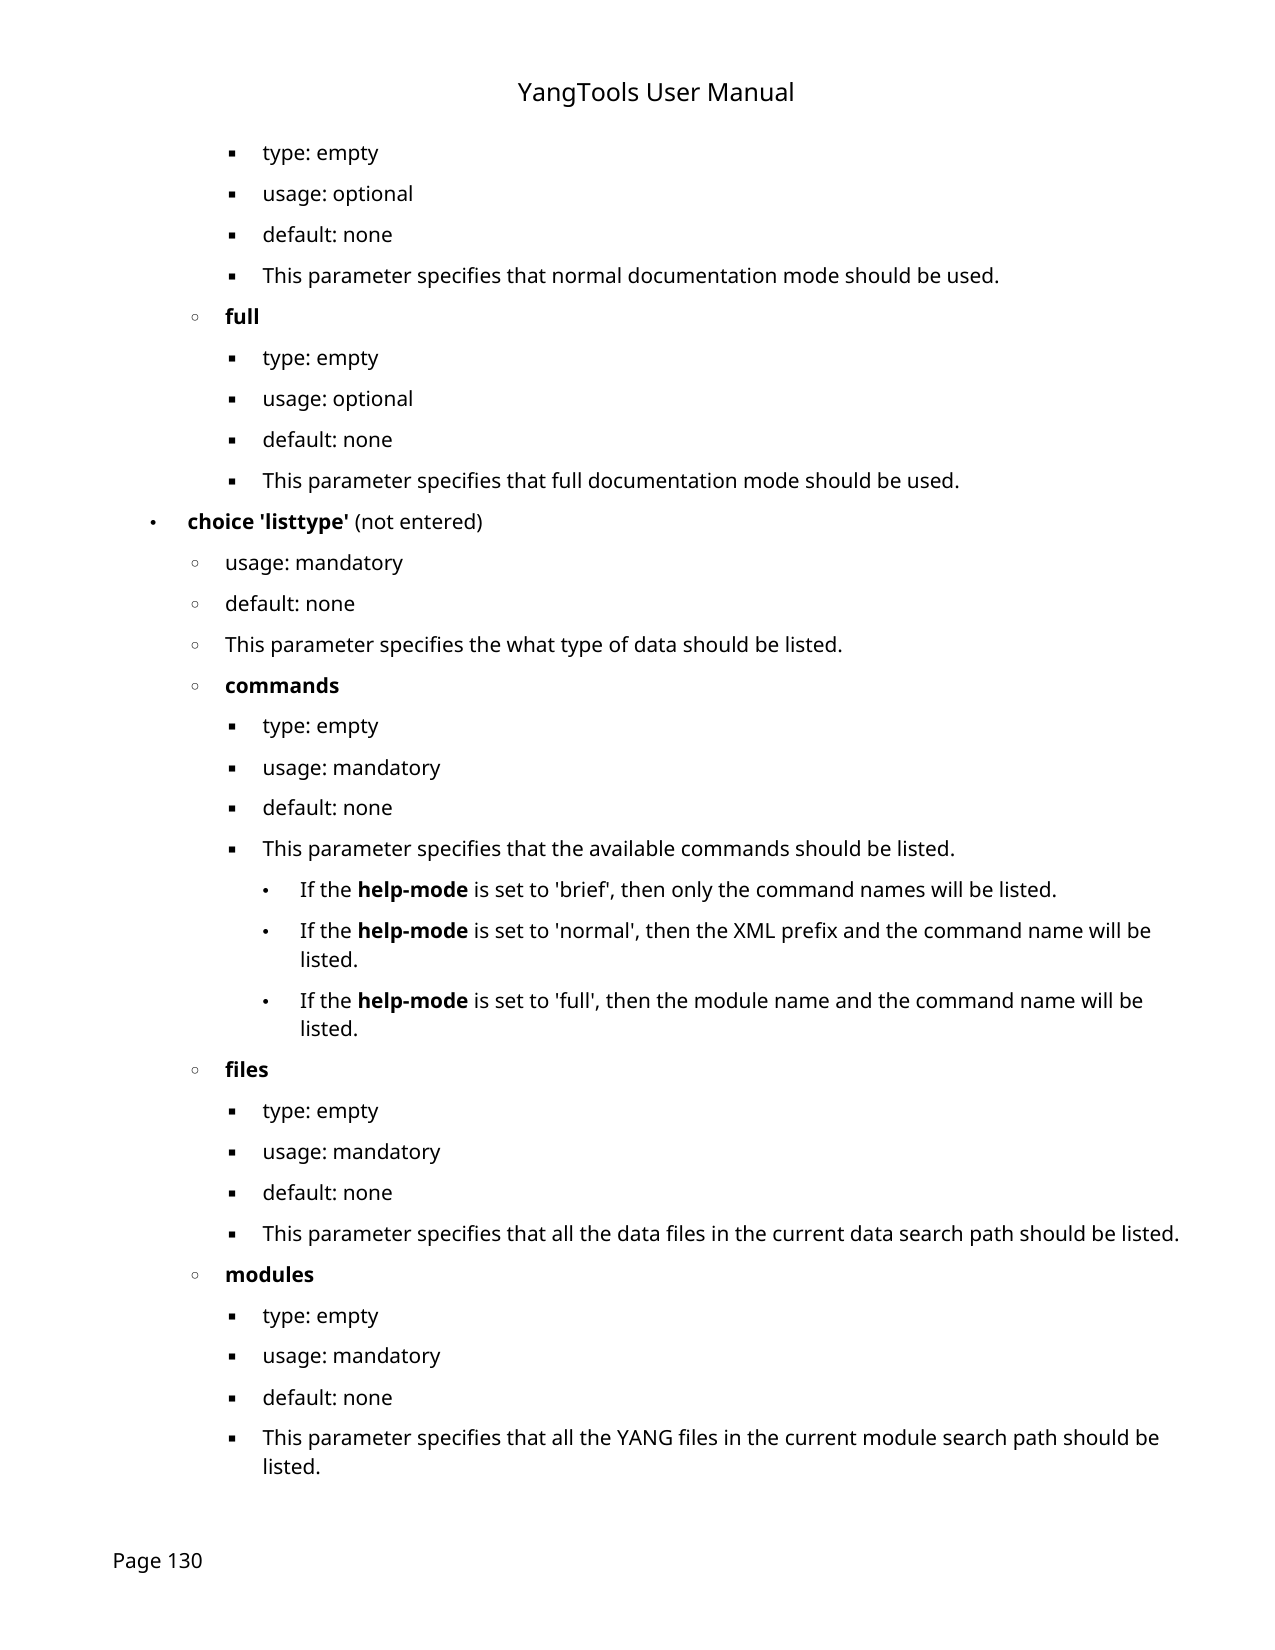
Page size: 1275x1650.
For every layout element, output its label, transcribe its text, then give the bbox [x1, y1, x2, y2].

list type: empty [225, 1301, 1200, 1329]
list usage: optional [225, 384, 1200, 413]
list If the help-mode is set to 'normal', then the XML prefix and the command name will be listed. [262, 916, 1200, 973]
list This parameter specifies that all the data files in the current data search path should be listed. [225, 1219, 1200, 1247]
list This parameter specifies that full documentation mode should be used. [225, 466, 1200, 494]
list commands [187, 671, 1200, 699]
list default: none [225, 1383, 1200, 1411]
list default: none [225, 1178, 1200, 1206]
list default: none [225, 220, 1200, 249]
list files [187, 1055, 1200, 1083]
list default: none [187, 589, 1200, 617]
list If the help-mode is set to 'brief', then only the command names will be listed. [262, 875, 1200, 904]
list choice 'listtype' (not entered) [150, 507, 1200, 535]
list type: empty [225, 712, 1200, 740]
list usage: mandatory [225, 1342, 1200, 1370]
list modules [187, 1260, 1200, 1288]
list type: empty [225, 138, 1200, 167]
list full [187, 302, 1200, 331]
list type: empty [225, 1096, 1200, 1124]
list This parameter specifies that the available commands should be listed. [225, 834, 1200, 863]
list This parameter specifies that all the YANG files in the current module search path should be listed. [225, 1423, 1200, 1480]
list This parameter specifies that normal documentation mode should be used. [225, 261, 1200, 290]
list type: empty [225, 343, 1200, 372]
list default: none [225, 793, 1200, 822]
list default: none [225, 425, 1200, 453]
list If the help-mode is set to 'full', then the module name and the command name will be listed. [262, 986, 1200, 1043]
list usage: mandatory [225, 1137, 1200, 1165]
list usage: mandatory [187, 548, 1200, 576]
list usage: optional [225, 179, 1200, 208]
list usage: mandatory [225, 753, 1200, 781]
list This parameter specifies the what type of data should be listed. [187, 630, 1200, 658]
